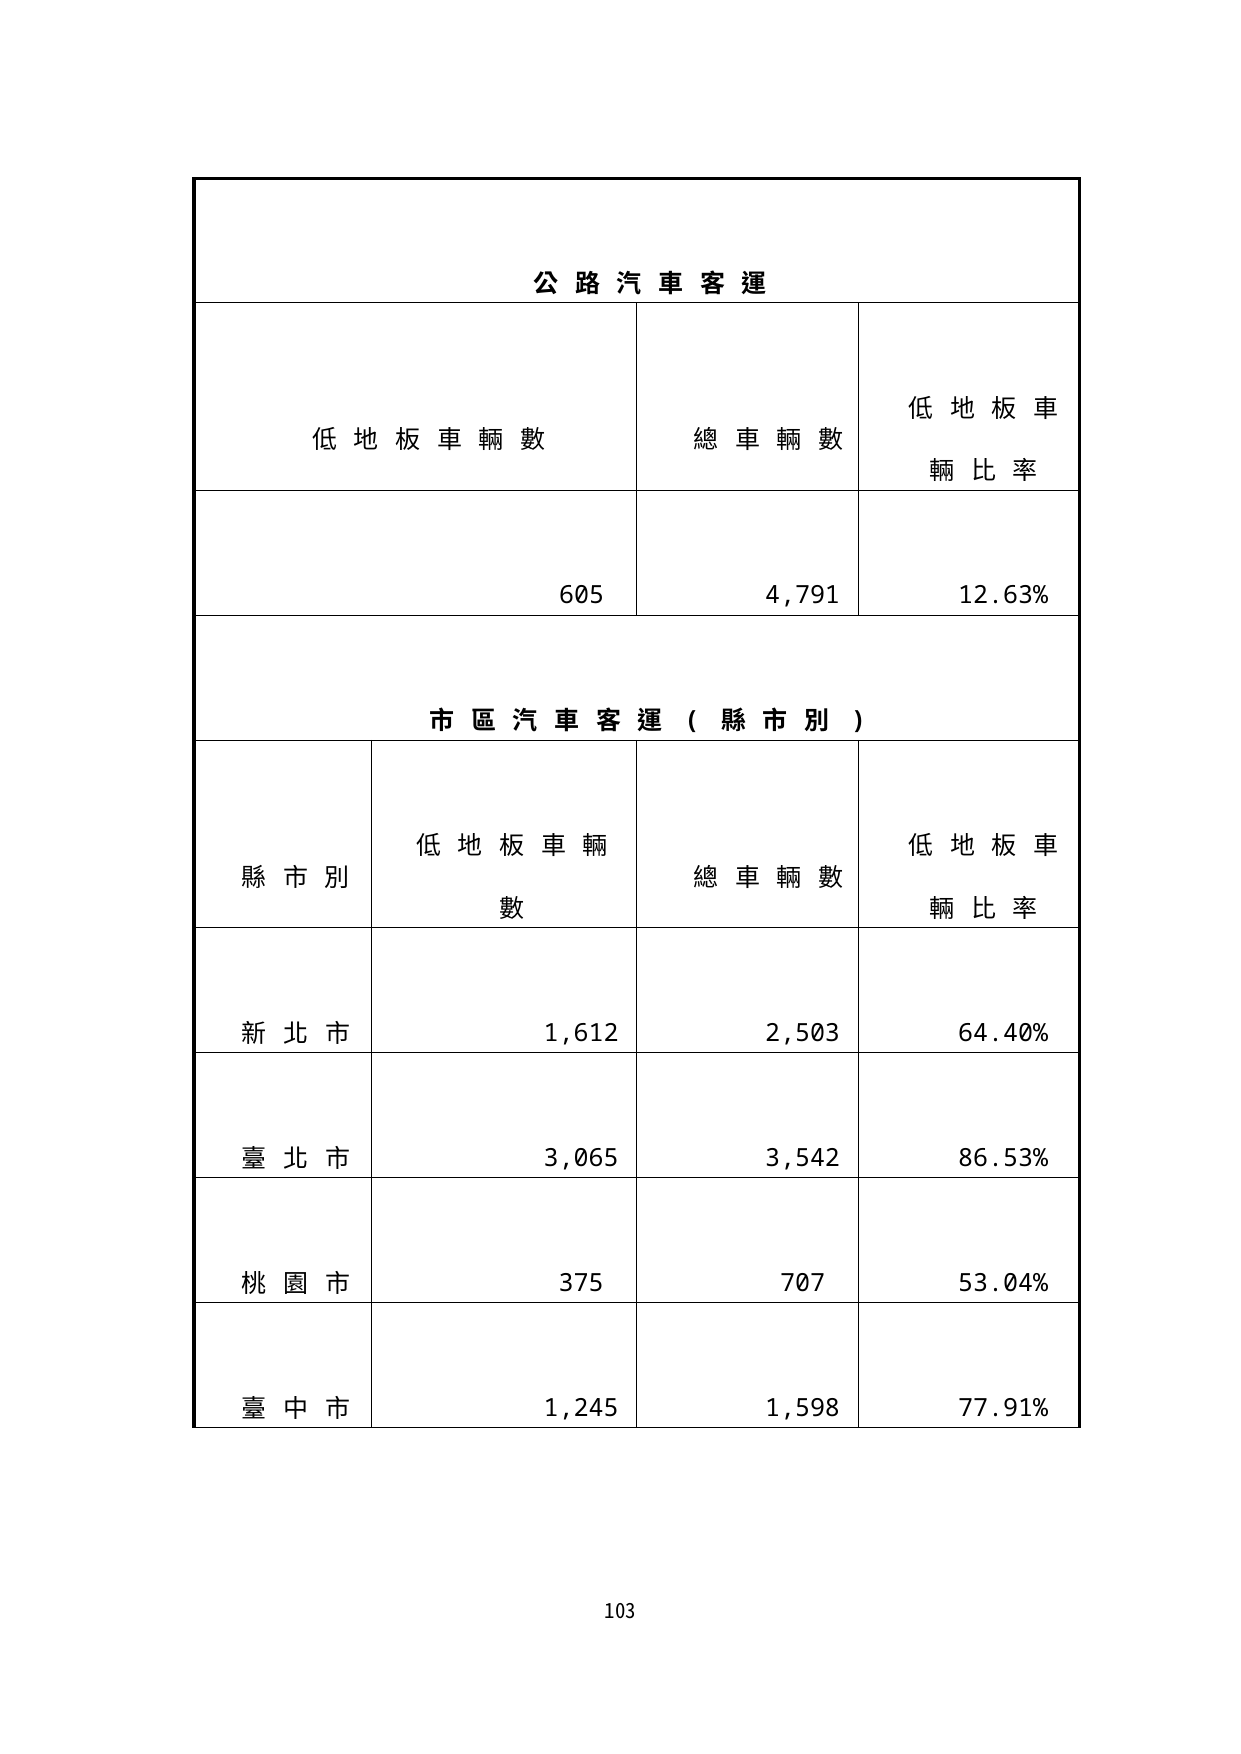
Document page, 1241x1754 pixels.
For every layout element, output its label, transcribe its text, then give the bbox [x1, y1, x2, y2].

table_cell 1,245 [372, 1303, 636, 1427]
table_cell 64.40% [859, 928, 1078, 1052]
table_cell 低地板車輛數 [372, 741, 636, 927]
table_cell 總車輛數 [637, 303, 858, 490]
table_cell 86.53% [859, 1053, 1078, 1177]
table_cell 桃園市 [196, 1178, 371, 1302]
table_cell 新北市 [196, 928, 371, 1052]
table_cell 77.91% [859, 1303, 1078, 1427]
table_cell 1,612 [372, 928, 636, 1052]
table_cell 3,542 [637, 1053, 858, 1177]
table_cell 4,791 [637, 491, 858, 615]
table_cell 縣市別 [196, 741, 371, 927]
table_cell 1,598 [637, 1303, 858, 1427]
table_cell 總車輛數 [637, 741, 858, 927]
table_cell 375 [372, 1178, 636, 1302]
table_cell 低地板車輛數 [196, 303, 636, 490]
table_cell 707 [637, 1178, 858, 1302]
table_cell 臺北市 [196, 1053, 371, 1177]
table_cell 臺中市 [196, 1303, 371, 1427]
table_cell 3,065 [372, 1053, 636, 1177]
table_header 公路汽車客運 [196, 180, 1078, 302]
table_cell 市區汽車客運(縣市別) [196, 616, 1078, 740]
table_cell 低地板車輛比率 [859, 741, 1078, 927]
table_cell 605 [196, 491, 636, 615]
table_cell 低地板車輛比率 [859, 303, 1078, 490]
table_cell 12.63% [859, 491, 1078, 615]
table_cell 53.04% [859, 1178, 1078, 1302]
table_cell 2,503 [637, 928, 858, 1052]
